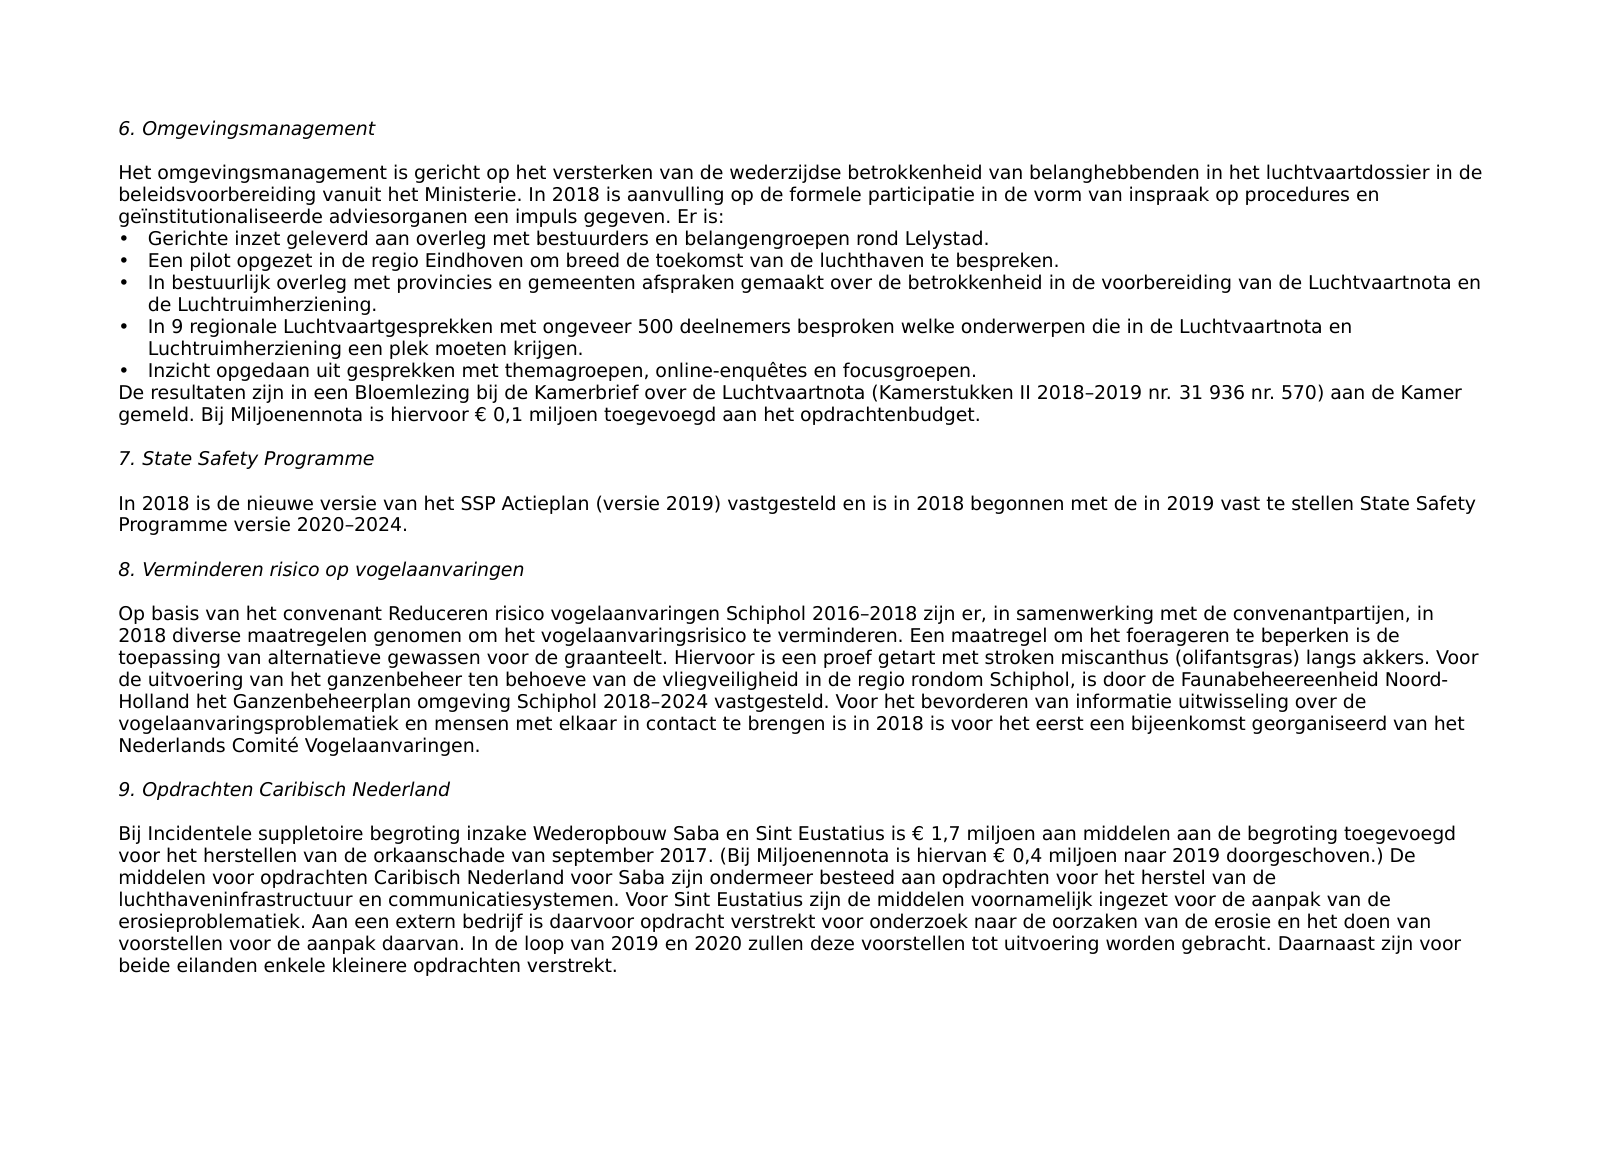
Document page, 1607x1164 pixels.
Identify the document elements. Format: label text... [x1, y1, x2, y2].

text Het omgevingsmanagement is gericht op het versterken van de wederzijdse betrokkenheid van belanghebbenden in het luchtvaartdossier in de beleidsvoorbereiding vanuit het Ministerie. In 2018 is aanvulling op de formele participatie in de vorm van inspraak op procedures en geïnstitutionaliseerde adviesorganen een impuls gegeven. Er is: [118, 162, 1488, 228]
subtitle 8. Verminderen risico op vogelaanvaringen [118, 558, 1488, 581]
subtitle 7. State Safety Programme [118, 448, 1488, 470]
text • Een pilot opgezet in de regio Eindhoven om breed de toekomst van de luchthaven te bespreken. [118, 250, 1488, 272]
text Op basis van het convenant Reduceren risico vogelaanvaringen Schiphol 2016–2018 zijn er, in samenwerking met de convenantpartijen, in 2018 diverse maatregelen genomen om het vogelaanvaringsrisico te verminderen. Een maatregel om het foerageren te beperken is de toepassing van alternatieve gewassen voor de graanteelt. Hiervoor is een proef getart met stroken miscanthus (olifantsgras) langs akkers. Voor de uitvoering van het ganzenbeheer ten behoeve van de vliegveiligheid in de regio rondom Schiphol, is door de Faunabeheereenheid Noord-Holland het Ganzenbeheerplan omgeving Schiphol 2018–2024 vastgesteld. Voor het bevorderen van informatie uitwisseling over de vogelaanvaringsproblematiek en mensen met elkaar in contact te brengen is in 2018 is voor het eerst een bijeenkomst georganiseerd van het Nederlands Comité Vogelaanvaringen. [118, 603, 1488, 757]
text De resultaten zijn in een Bloemlezing bij de Kamerbrief over de Luchtvaartnota (Kamerstukken II 2018–2019 nr. 31 936 nr. 570) aan de Kamer gemeld. Bij Miljoenennota is hiervoor € 0,1 miljoen toegevoegd aan het opdrachtenbudget. [118, 382, 1488, 426]
text • In 9 regionale Luchtvaartgesprekken met ongeveer 500 deelnemers besproken welke onderwerpen die in de Luchtvaartnota en Luchtruimherziening een plek moeten krijgen. [118, 316, 1488, 360]
text • In bestuurlijk overleg met provincies en gemeenten afspraken gemaakt over de betrokkenheid in de voorbereiding van de Luchtvaartnota en de Luchtruimherziening. [118, 272, 1488, 316]
subtitle 6. Omgevingsmanagement [118, 118, 1488, 140]
text • Gerichte inzet geleverd aan overleg met bestuurders en belangengroepen rond Lelystad. [118, 228, 1488, 250]
text Bij Incidentele suppletoire begroting inzake Wederopbouw Saba en Sint Eustatius is € 1,7 miljoen aan middelen aan de begroting toegevoegd voor het herstellen van de orkaanschade van september 2017. (Bij Miljoenennota is hiervan € 0,4 miljoen naar 2019 doorgeschoven.) De middelen voor opdrachten Caribisch Nederland voor Saba zijn ondermeer besteed aan opdrachten voor het herstel van de luchthaveninfrastructuur en communicatiesystemen. Voor Sint Eustatius zijn de middelen voornamelijk ingezet voor de aanpak van de erosieproblematiek. Aan een extern bedrijf is daarvoor opdracht verstrekt voor onderzoek naar de oorzaken van de erosie en het doen van voorstellen voor de aanpak daarvan. In de loop van 2019 en 2020 zullen deze voorstellen tot uitvoering worden gebracht. Daarnaast zijn voor beide eilanden enkele kleinere opdrachten verstrekt. [118, 823, 1488, 977]
subtitle 9. Opdrachten Caribisch Nederland [118, 779, 1488, 801]
text In 2018 is de nieuwe versie van het SSP Actieplan (versie 2019) vastgesteld en is in 2018 begonnen met de in 2019 vast te stellen State Safety Programme versie 2020–2024. [118, 492, 1488, 536]
text • Inzicht opgedaan uit gesprekken met themagroepen, online-enquêtes en focusgroepen. [118, 360, 1488, 382]
